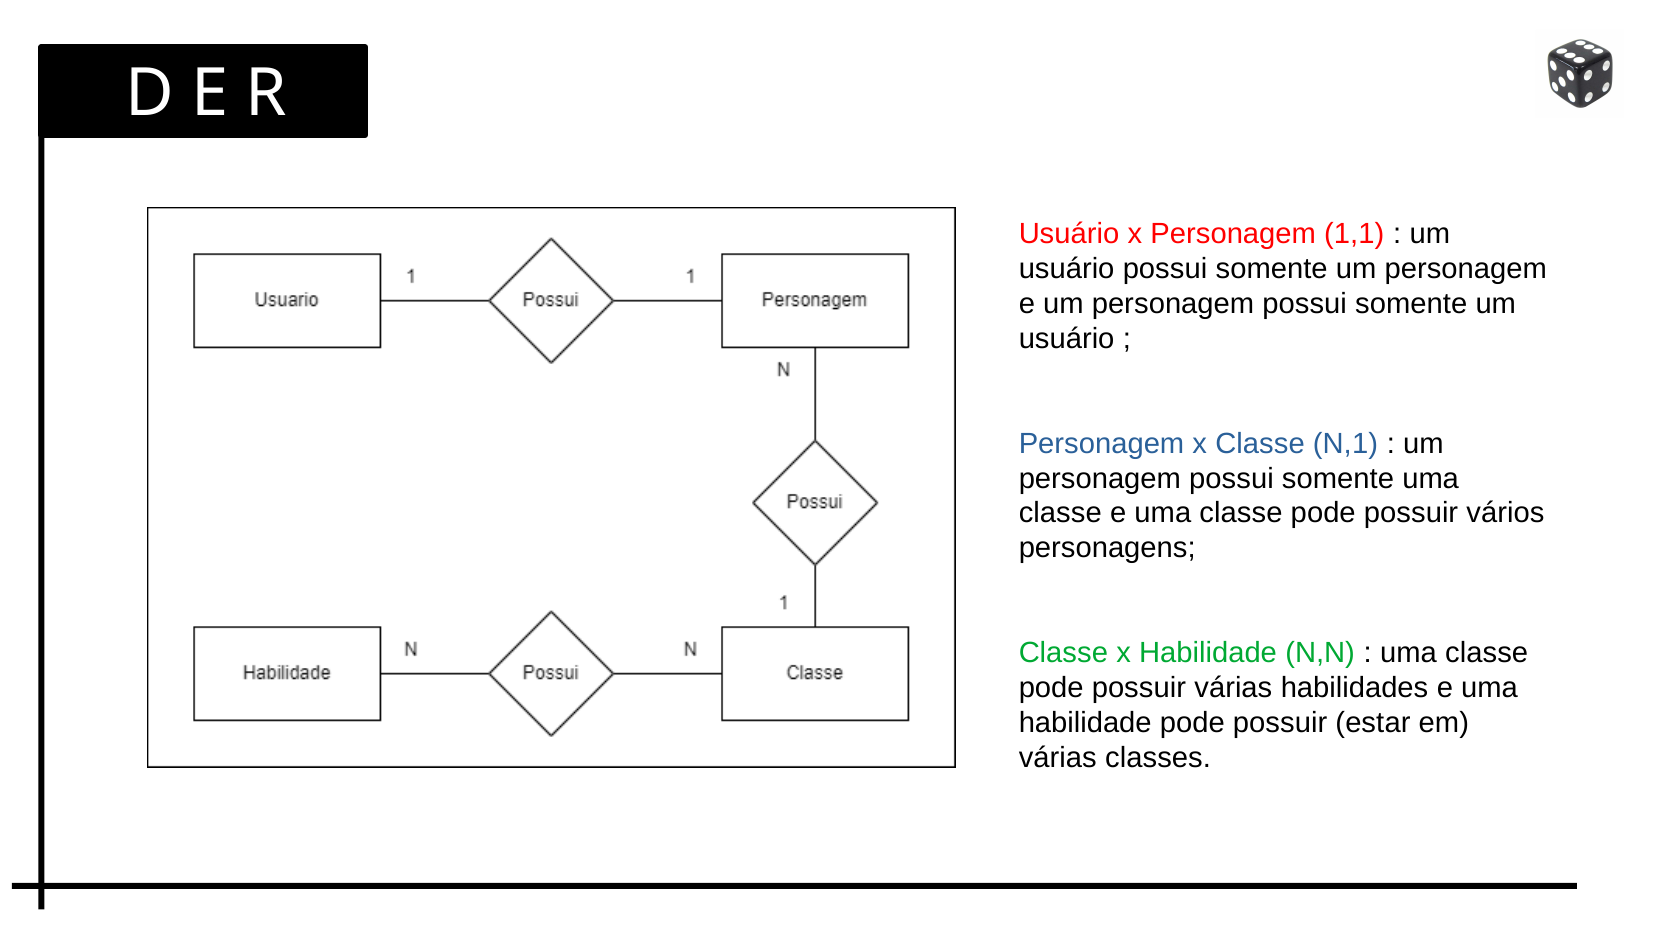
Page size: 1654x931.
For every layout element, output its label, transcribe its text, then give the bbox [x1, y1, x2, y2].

picture [147, 207, 956, 768]
text_box Usuário x Personagem (1,1) : um usuário possui somente um personagem e um personagem possui somente um usuário ; Personagem x Classe (N,1) : um personagem possui somente uma classe e uma classe pode possuir vários personagens; Classe x Habilidade (N,N) : uma classe pode possuir várias habilidades e uma habilidade pode possuir (estar em) várias classes. [1003, 206, 1565, 798]
picture [1535, 29, 1624, 119]
text_box [41, 47, 366, 136]
text_box D E R [118, 58, 296, 118]
